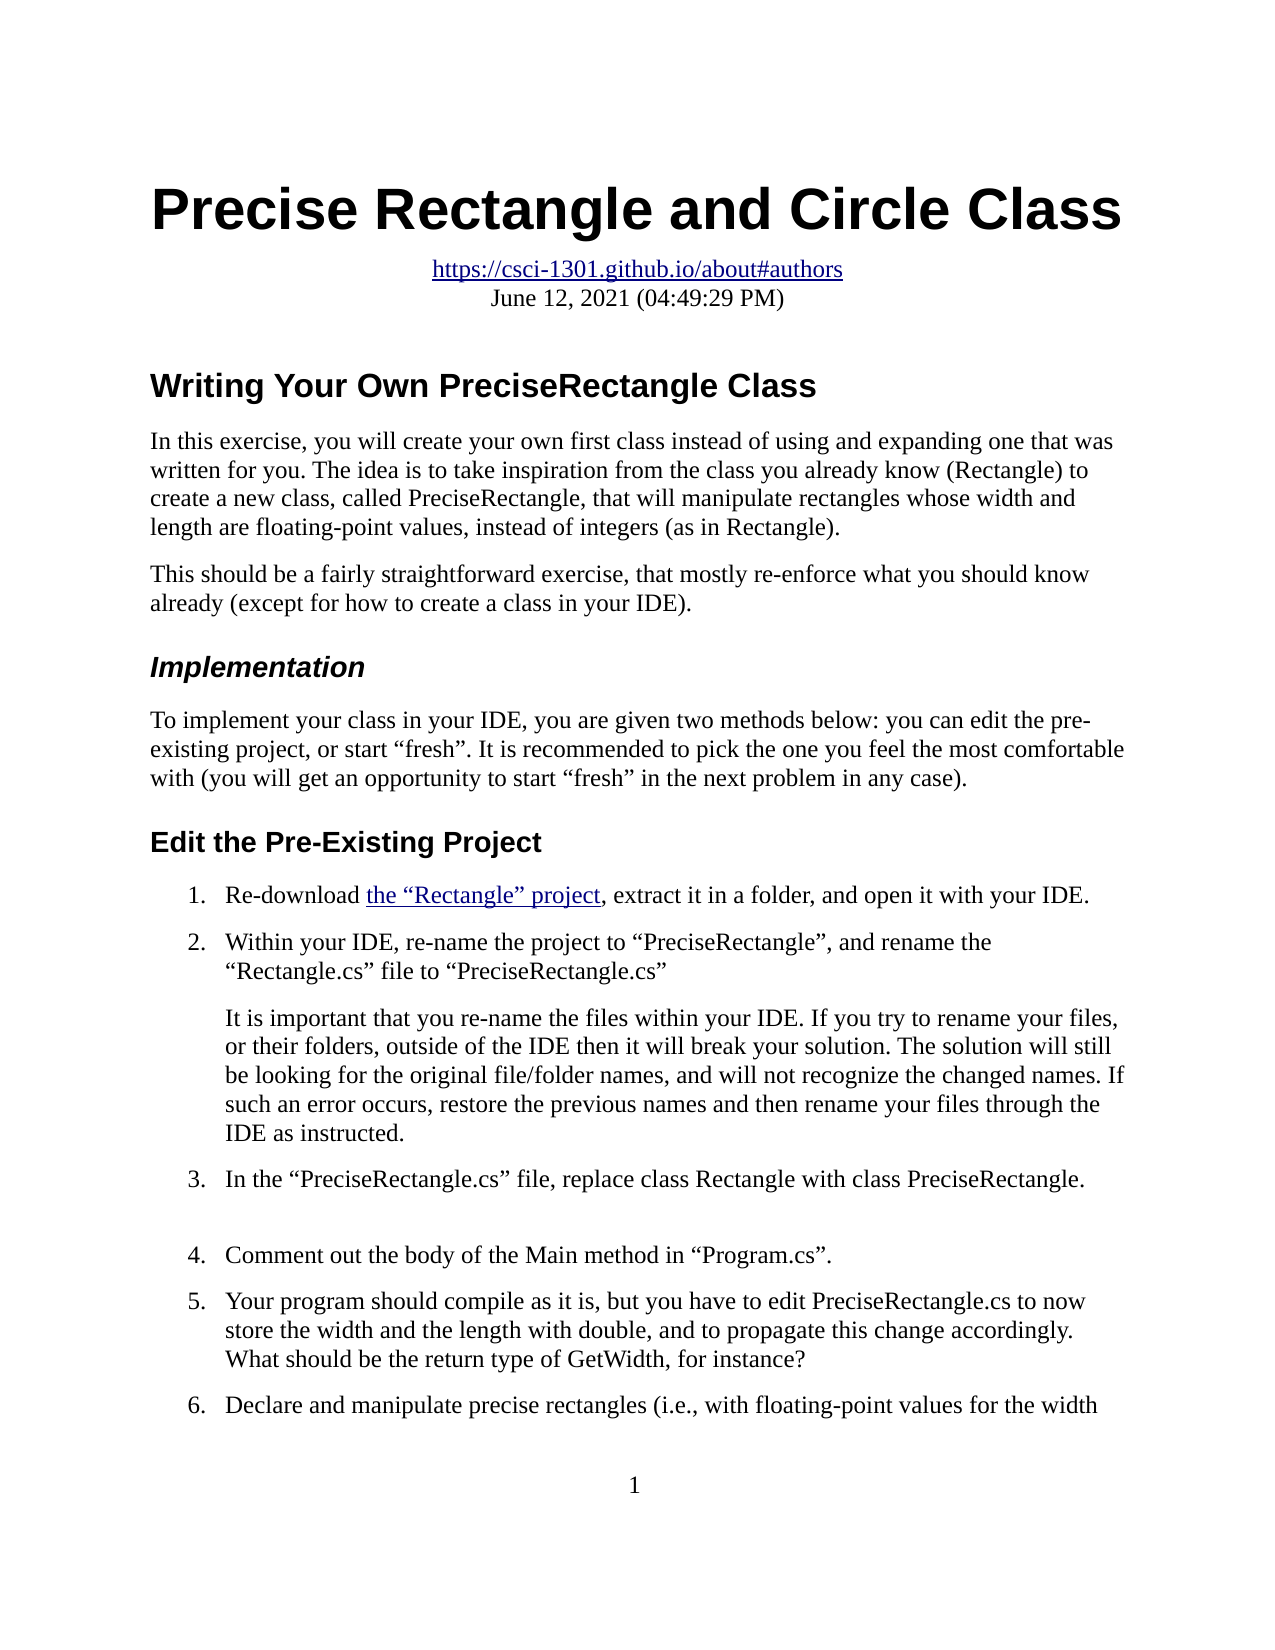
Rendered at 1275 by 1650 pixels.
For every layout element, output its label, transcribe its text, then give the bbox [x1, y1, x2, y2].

title Precise Rectangle and Circle Class [150, 175, 1125, 242]
list It is important that you re-name the files within your IDE. If you try to rename your files, or their folders, outside of the IDE then it will break your solution. The solution will still be looking for the original file/folder names, and will not recognize the changed names. If such an error occurs, restore the previous names and then rename your files through the IDE as instructed. [187, 1003, 1125, 1146]
text This should be a fairly straightforward exercise, that mostly re-enforce what you should know already (except for how to create a class in your IDE). [150, 559, 1125, 616]
subtitle Implementation [150, 650, 1125, 684]
list Comment out the body of the Main method in “Program.cs”. [187, 1240, 1125, 1268]
text To implement your class in your IDE, you are given two methods below: you can edit the pre-existing project, or start “fresh”. It is recommended to pick the one you feel the most comfortable with (you will get an opportunity to start “fresh” in the next problem in any case). [150, 705, 1125, 792]
text https://csci-1301.github.io/about#authors [150, 254, 1125, 283]
subtitle Edit the Pre-Existing Project [150, 826, 1125, 859]
text June 12, 2021 (04:49:29 PM) [150, 283, 1125, 312]
text In this exercise, you will create your own first class instead of using and expanding one that was written for you. The idea is to take inspiration from the class you already know (Rectangle) to create a new class, called PreciseRectangle, that will manipulate rectangles whose width and length are floating-point values, instead of integers (as in Rectangle). [150, 426, 1125, 541]
list Within your IDE, re-name the project to “PreciseRectangle”, and rename the “Rectangle.cs” file to “PreciseRectangle.cs” [187, 927, 1125, 985]
list Your program should compile as it is, but you have to edit PreciseRectangle.cs to now store the width and the length with double, and to propagate this change accordingly. What should be the return type of GetWidth, for instance? [187, 1286, 1125, 1373]
list Declare and manipulate precise rectangles (i.e., with floating-point values for the width [187, 1391, 1125, 1419]
subtitle Writing Your Own PreciseRectangle Class [150, 366, 1125, 404]
list Re-download the “Rectangle” project, extract it in a folder, and open it with your IDE. [187, 881, 1125, 909]
list In the “PreciseRectangle.cs” file, replace class Rectangle with class PreciseRectangle. [187, 1164, 1125, 1222]
